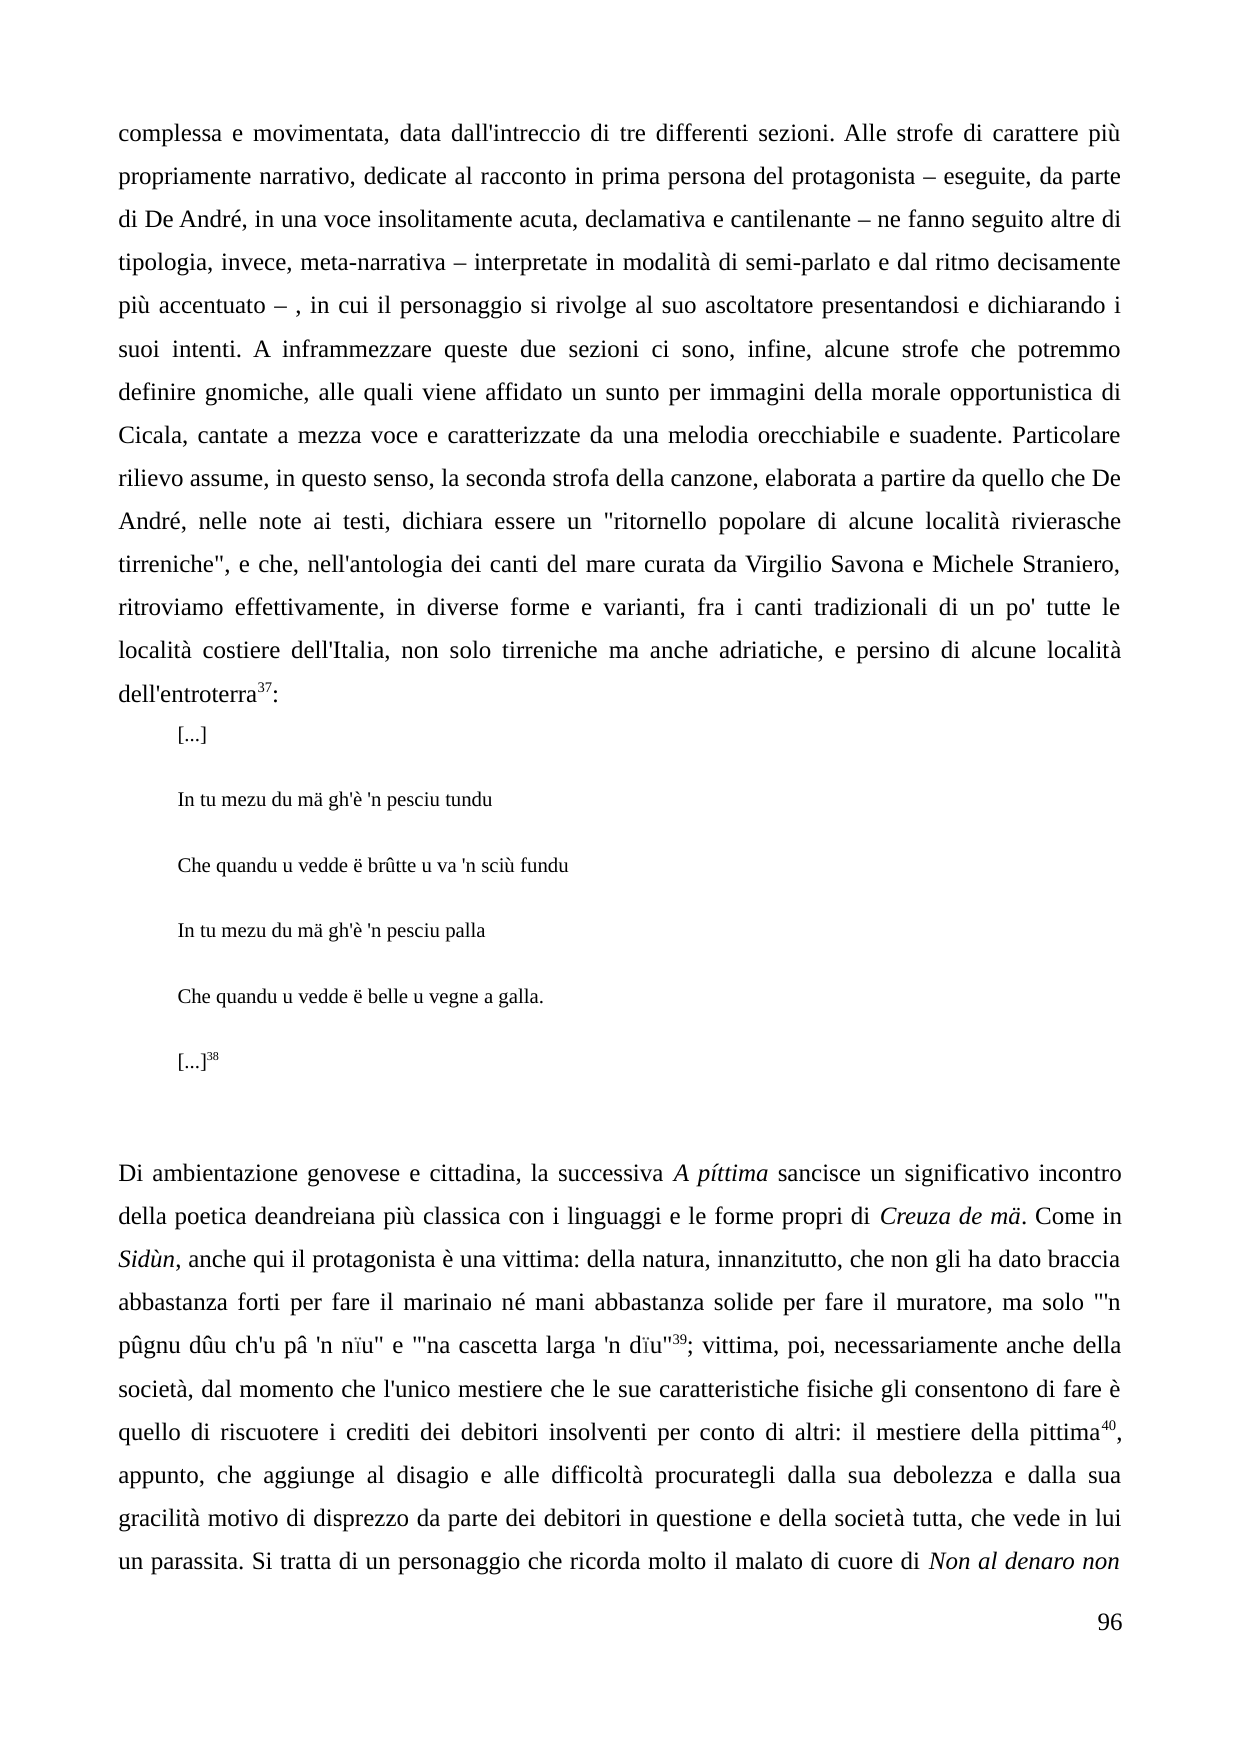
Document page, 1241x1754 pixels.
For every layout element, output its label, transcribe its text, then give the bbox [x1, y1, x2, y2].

text Che quandu u vedde ë belle u vegne a galla. [177, 984, 1063, 1008]
text Che quandu u vedde ë brûtte u va 'n sciù fundu [177, 853, 1063, 877]
text [...] [177, 722, 1063, 746]
text complessa e movimentata, data dall'intreccio di tre differenti sezioni. Alle strofe di carattere più propriamente narrativo, dedicate al racconto in prima persona del protagonista – eseguite, da parte di De André, in una voce insolitamente acuta, declamativa e cantilenante – ne fanno seguito altre di tipologia, invece, meta-narrativa – interpretate in modalità di semi-parlato e dal ritmo decisamente più accentuato – , in cui il personaggio si rivolge al suo ascoltatore presentandosi e dichiarando i suoi intenti. A inframmezzare queste due sezioni ci sono, infine, alcune strofe che potremmo definire gnomiche, alle quali viene affidato un sunto per immagini della morale opportunistica di Cicala, cantate a mezza voce e caratterizzate da una melodia orecchiabile e suadente. Particolare rilievo assume, in questo senso, la seconda strofa della canzone, elaborata a partire da quello che De André, nelle note ai testi, dichiara essere un "ritornello popolare di alcune località rivierasche tirreniche", e che, nell'antologia dei canti del mare curata da Virgilio Savona e Michele Straniero, ritroviamo effettivamente, in diverse forme e varianti, fra i canti tradizionali di un po' tutte le località costiere dell'Italia, non solo tirreniche ma anche adriatiche, e persino di alcune località dell'entroterra: [118, 118, 1122, 707]
text In tu mezu du mä gh'è 'n pesciu tundu [177, 787, 1063, 811]
text In tu mezu du mä gh'è 'n pesciu palla [177, 918, 1063, 942]
text [...] [177, 1049, 1063, 1073]
text Di ambientazione genovese e cittadina, la successiva A píttima sancisce un significativo incontro della poetica deandreiana più classica con i linguaggi e le forme propri di Creuza de mä. Come in Sidùn, anche qui il protagonista è una vittima: della natura, innanzitutto, che non gli ha dato braccia abbastanza forti per fare il marinaio né mani abbastanza solide per fare il muratore, ma solo "'n pûgnu dûu ch'u pâ 'n nïu" e "'na cascetta larga 'n dïu"; vittima, poi, necessariamente anche della società, dal momento che l'unico mestiere che le sue caratteristiche fisiche gli consentono di fare è quello di riscuotere i crediti dei debitori insolventi per conto di altri: il mestiere della pittima, appunto, che aggiunge al disagio e alle difficoltà procurategli dalla sua debolezza e dalla sua gracilità motivo di disprezzo da parte dei debitori in questione e della società tutta, che vede in lui un parassita. Si tratta di un personaggio che ricorda molto il malato di cuore di Non al denaro non [118, 1158, 1122, 1575]
